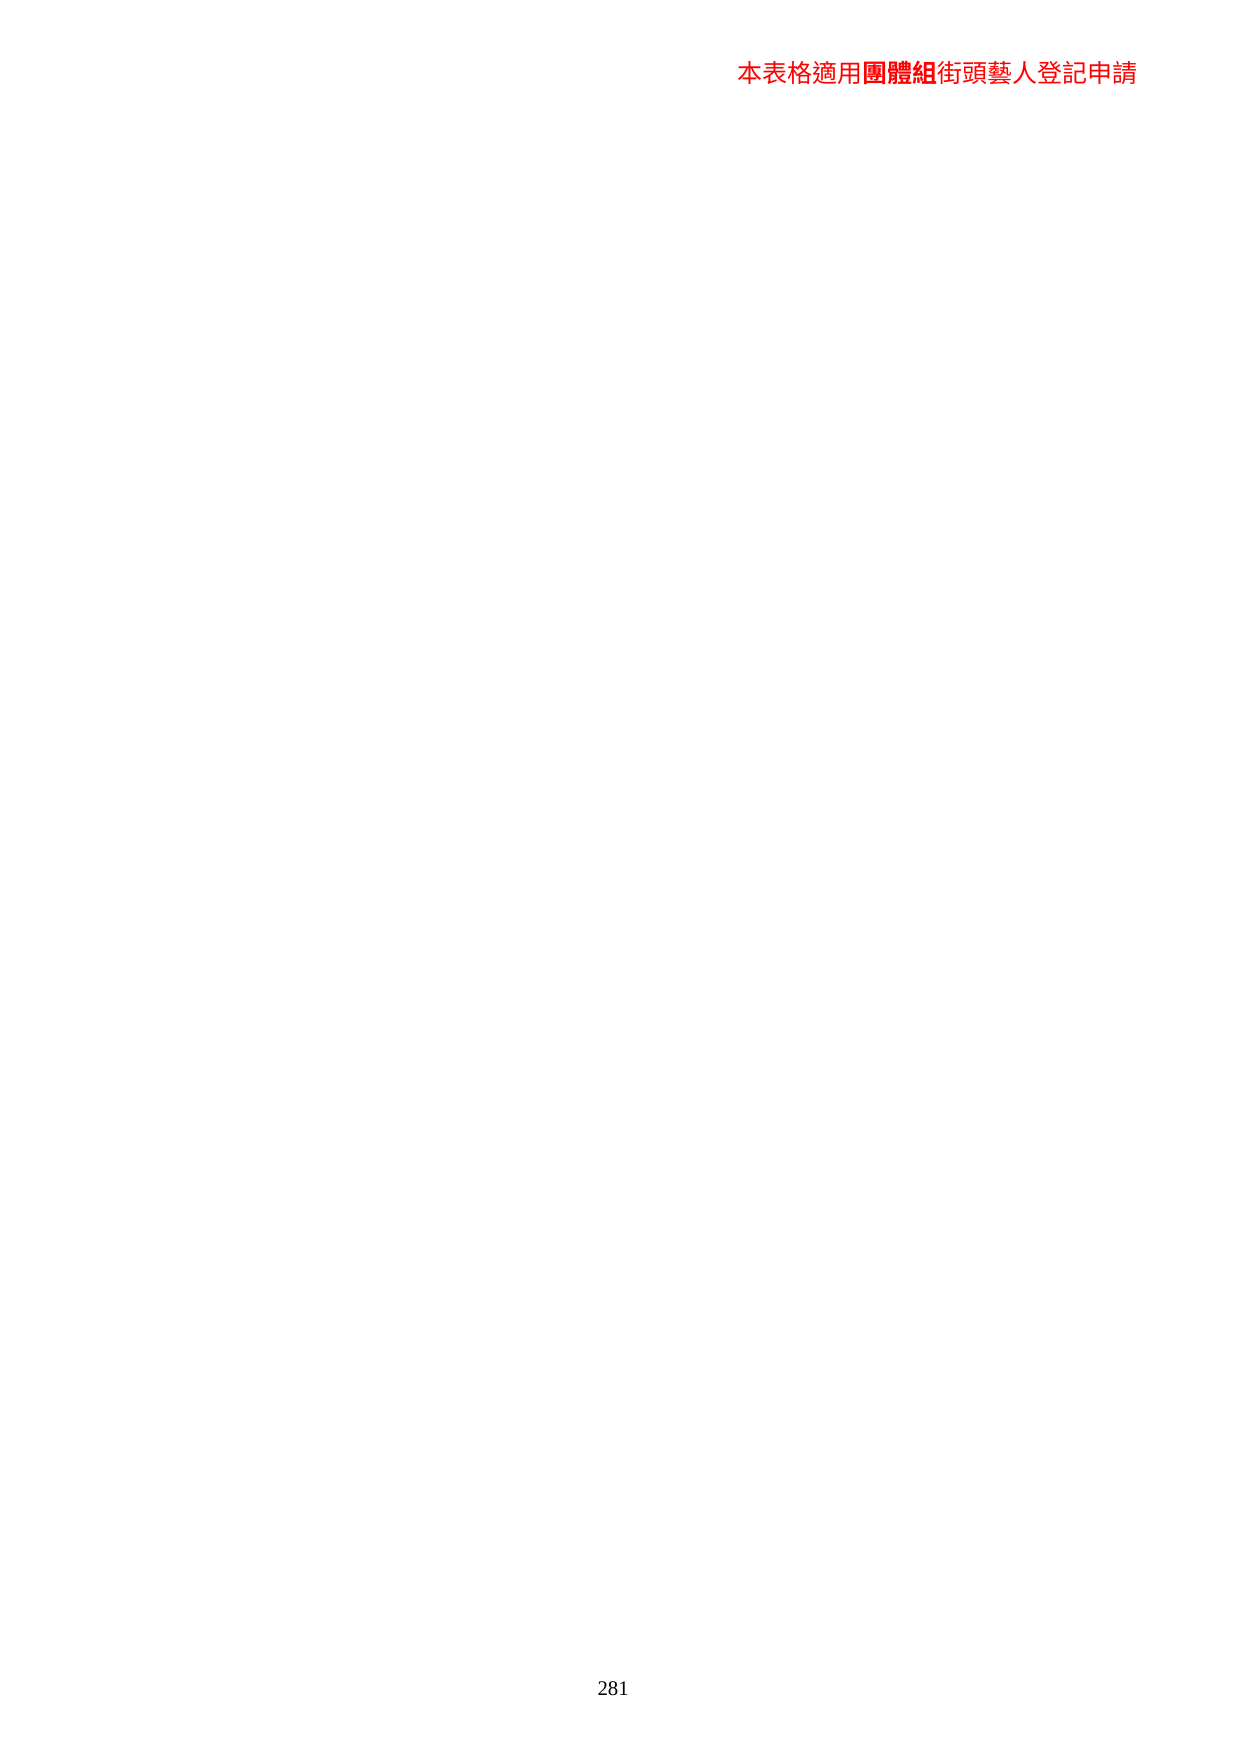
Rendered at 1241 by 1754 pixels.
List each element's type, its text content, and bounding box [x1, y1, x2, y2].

text 本表格適用團體組街頭藝人登記申請 [89, 29, 1137, 92]
